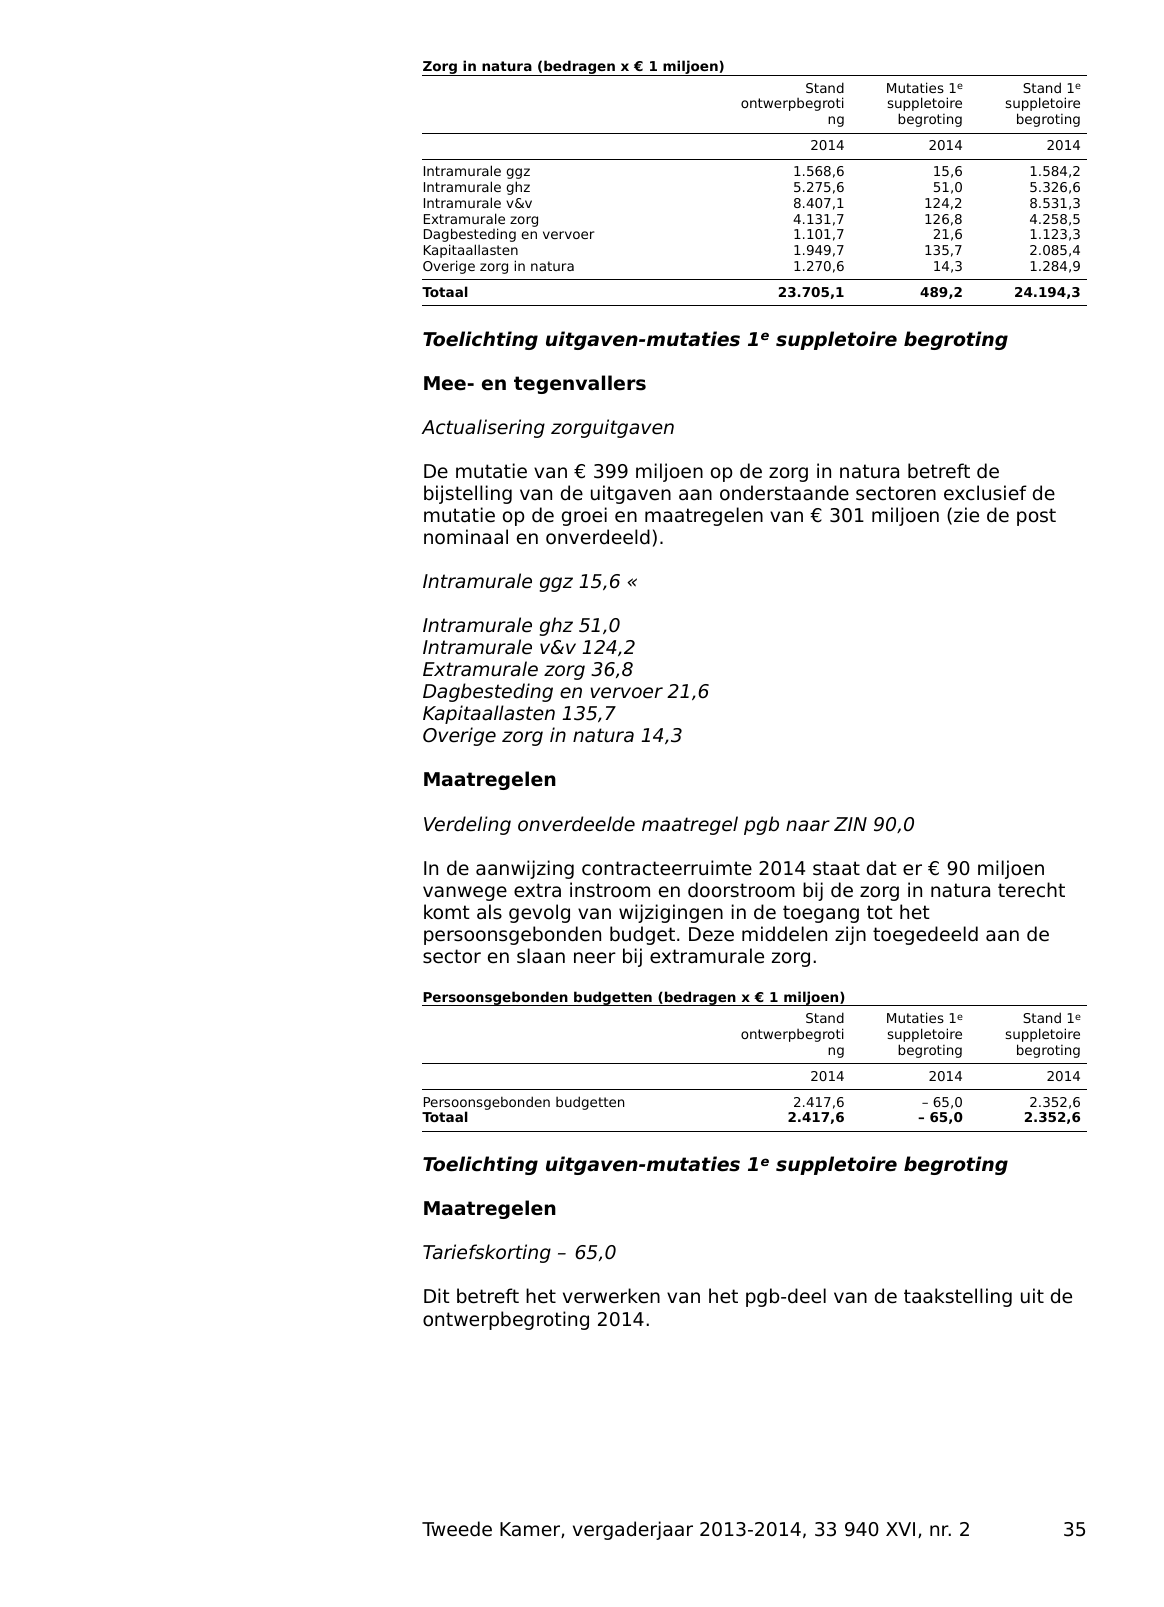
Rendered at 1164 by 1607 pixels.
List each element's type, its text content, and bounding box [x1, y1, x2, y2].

table_cell 14,3 [850, 259, 968, 279]
table_cell 489,2 [850, 280, 968, 305]
text De mutatie van € 399 miljoen op de zorg in natura betreft de bijstelling van de uitgaven aan onderstaande sectoren exclusief de mutatie op de groei en maatregelen van € 301 miljoen (zie de post nominaal en onverdeeld). [422, 461, 1087, 549]
table_cell 2014 [969, 1064, 1087, 1089]
table_cell 2.417,6 [732, 1090, 850, 1110]
table_cell 2014 [732, 134, 850, 158]
subtitle Toelichting uitgaven-mutaties 1e suppletoire begroting [422, 328, 1087, 350]
table_cell 23.705,1 [732, 280, 850, 305]
table_cell 1.123,3 [969, 227, 1087, 243]
table_cell Mutaties 1e suppletoire begroting [850, 1006, 968, 1063]
subtitle Maatregelen [422, 769, 1087, 791]
table_cell 21,6 [850, 227, 968, 243]
subtitle Mee- en tegenvallers [422, 373, 1087, 394]
table_cell Intramurale ghz [422, 180, 732, 196]
text Overige zorg in natura 14,3 [422, 725, 1087, 747]
table_cell 2014 [732, 1064, 850, 1089]
table_cell 1.270,6 [732, 259, 850, 279]
table_cell Stand 1e suppletoire begroting [969, 76, 1087, 132]
table_cell 5.275,6 [732, 180, 850, 196]
table_cell [422, 134, 732, 158]
table_cell 4.131,7 [732, 211, 850, 227]
table_cell 2014 [850, 134, 968, 158]
table_cell 8.531,3 [969, 196, 1087, 211]
table_cell Stand 1e suppletoire begroting [969, 1006, 1087, 1063]
table_cell Totaal [422, 280, 732, 305]
table_cell Overige zorg in natura [422, 259, 732, 279]
table_cell Totaal [422, 1110, 732, 1131]
table_cell Stand ontwerpbegroting [732, 1006, 850, 1063]
table_cell – 65,0 [850, 1090, 968, 1110]
table_cell 1.568,6 [732, 160, 850, 180]
text Intramurale v&v 124,2 [422, 637, 1087, 659]
text Intramurale ghz 51,0 [422, 615, 1087, 637]
table_cell Intramurale v&v [422, 196, 732, 211]
table_cell 4.258,5 [969, 211, 1087, 227]
table_cell 2.352,6 [969, 1110, 1087, 1131]
table_cell 5.326,6 [969, 180, 1087, 196]
text In de aanwijzing contracteerruimte 2014 staat dat er € 90 miljoen vanwege extra instroom en doorstroom bij de zorg in natura terecht komt als gevolg van wijzigingen in de toegang tot het persoonsgebonden budget. Deze middelen zijn toegedeeld aan de sector en slaan neer bij extramurale zorg. [422, 858, 1087, 967]
table_header Zorg in natura (bedragen x € 1 miljoen) [422, 59, 1087, 75]
text Dagbesteding en vervoer 21,6 [422, 681, 1087, 703]
table_cell Intramurale ggz [422, 160, 732, 180]
table_cell 24.194,3 [969, 280, 1087, 305]
table_cell Extramurale zorg [422, 211, 732, 227]
table_cell 1.101,7 [732, 227, 850, 243]
table_cell Dagbesteding en vervoer [422, 227, 732, 243]
table_cell 2014 [850, 1064, 968, 1089]
text Dit betreft het verwerken van het pgb-deel van de taakstelling uit de ontwerpbegroting 2014. [422, 1286, 1087, 1330]
subtitle Toelichting uitgaven-mutaties 1e suppletoire begroting [422, 1154, 1087, 1176]
table_cell [422, 1006, 732, 1063]
table_cell 2.085,4 [969, 243, 1087, 259]
table_cell Kapitaallasten [422, 243, 732, 259]
table_cell [422, 1064, 732, 1089]
table_cell 126,8 [850, 211, 968, 227]
table_cell Persoonsgebonden budgetten [422, 1090, 732, 1110]
table_cell – 65,0 [850, 1110, 968, 1131]
table_cell Mutaties 1e suppletoire begroting [850, 76, 968, 132]
subtitle Intramurale ggz 15,6 « [422, 571, 1087, 593]
subtitle Maatregelen [422, 1198, 1087, 1220]
table_cell 51,0 [850, 180, 968, 196]
subtitle Tariefskorting – 65,0 [422, 1242, 1087, 1264]
table_cell 135,7 [850, 243, 968, 259]
table_cell 8.407,1 [732, 196, 850, 211]
table_cell 1.584,2 [969, 160, 1087, 180]
table_cell 1.949,7 [732, 243, 850, 259]
subtitle Actualisering zorguitgaven [422, 417, 1087, 439]
table_cell 2014 [969, 134, 1087, 158]
text Extramurale zorg 36,8 [422, 659, 1087, 681]
table_cell 124,2 [850, 196, 968, 211]
table_cell Stand ontwerpbegroting [732, 76, 850, 132]
table_header Persoonsgebonden budgetten (bedragen x € 1 miljoen) [422, 989, 1087, 1005]
table_cell 1.284,9 [969, 259, 1087, 279]
text Kapitaallasten 135,7 [422, 703, 1087, 725]
subtitle Verdeling onverdeelde maatregel pgb naar ZIN 90,0 [422, 813, 1087, 835]
table_cell 15,6 [850, 160, 968, 180]
table_cell [422, 76, 732, 132]
table_cell 2.417,6 [732, 1110, 850, 1131]
table_cell 2.352,6 [969, 1090, 1087, 1110]
